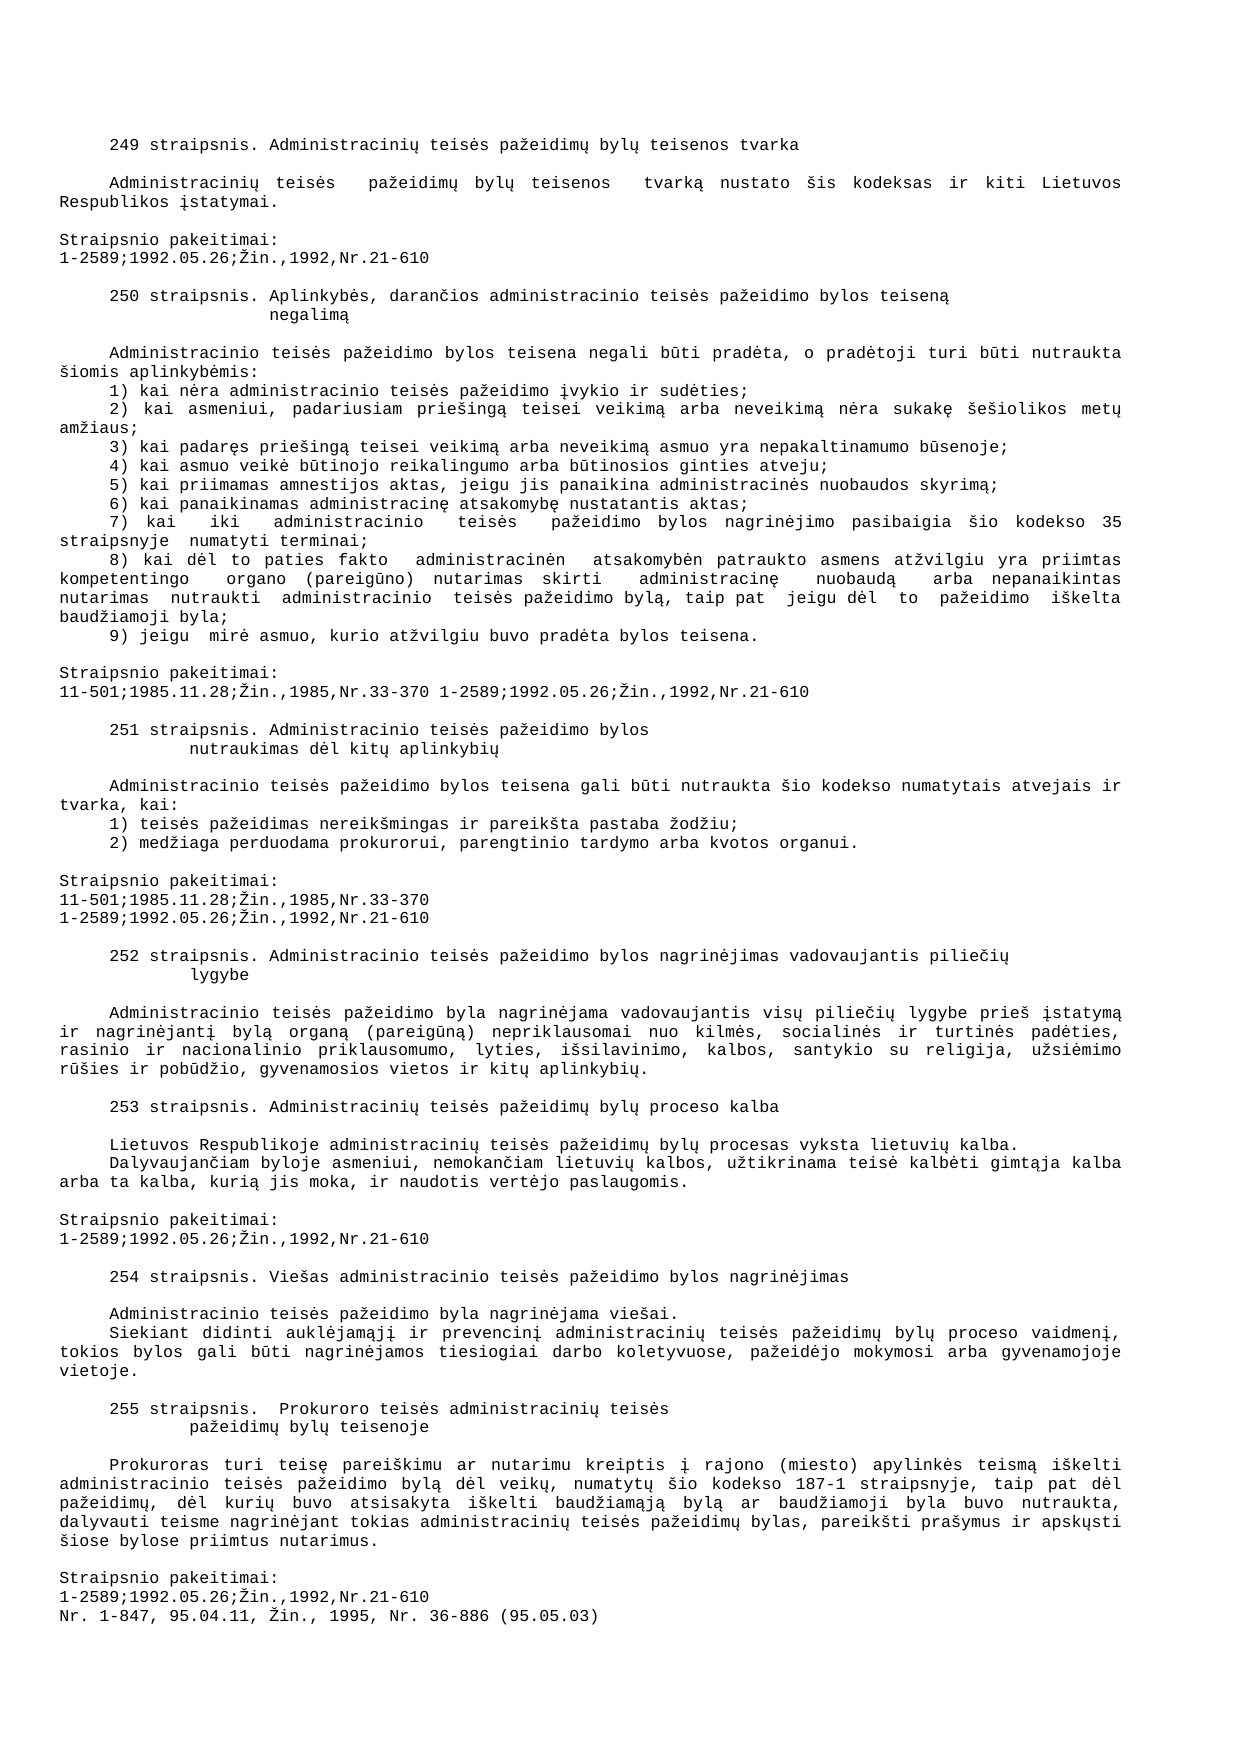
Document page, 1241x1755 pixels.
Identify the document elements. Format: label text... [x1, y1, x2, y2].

text 1) kai nėra administracinio teisės pažeidimo įvykio ir sudėties; [59, 382, 1122, 401]
text Straipsnio pakeitimai: [59, 872, 1122, 891]
text Straipsnio pakeitimai: [59, 1570, 1122, 1589]
text nutraukimas dėl kitų aplinkybių [59, 740, 1122, 759]
text Straipsnio pakeitimai: [59, 1212, 1122, 1231]
text Administracinio teisės pažeidimo byla nagrinėjama vadovaujantis visų piliečių lygybe prieš įstatymą ir nagrinėjantį bylą organą (pareigūną) nepriklausomai nuo kilmės, socialinės ir turtinės padėties, rasinio ir nacionalinio priklausomumo, lyties, išsilavinimo, kalbos, santykio su religija, užsiėmimo rūšies ir pobūdžio, gyvenamosios vietos ir kitų aplinkybių. [59, 1004, 1122, 1080]
text 254 straipsnis. Viešas administracinio teisės pažeidimo bylos nagrinėjimas [59, 1268, 1122, 1287]
text 255 straipsnis. Prokuroro teisės administracinių teisės [59, 1400, 1122, 1419]
text 11-501;1985.11.28;Žin.,1985,Nr.33-370 1-2589;1992.05.26;Žin.,1992,Nr.21-610 [59, 684, 1122, 703]
text Administracinių teisės pažeidimų bylų teisenos tvarką nustato šis kodeksas ir kiti Lietuvos Respublikos įstatymai. [59, 175, 1122, 212]
text 7) kai iki administracinio teisės pažeidimo bylos nagrinėjimo pasibaigia šio kodekso 35 straipsnyje numatyti terminai; [59, 514, 1122, 552]
text 1-2589;1992.05.26;Žin.,1992,Nr.21-610 [59, 1589, 1122, 1608]
text 6) kai panaikinamas administracinę atsakomybę nustatantis aktas; [59, 495, 1122, 514]
text Siekiant didinti auklėjamąjį ir prevencinį administracinių teisės pažeidimų bylų proceso vaidmenį, tokios bylos gali būti nagrinėjamos tiesiogiai darbo koletyvuose, pažeidėjo mokymosi arba gyvenamojoje vietoje. [59, 1325, 1122, 1381]
text 9) jeigu mirė asmuo, kurio atžvilgiu buvo pradėta bylos teisena. [59, 627, 1122, 646]
text 8) kai dėl to paties fakto administracinėn atsakomybėn patraukto asmens atžvilgiu yra priimtas kompetentingo organo (pareigūno) nutarimas skirti administracinę nuobaudą arba nepanaikintas nutarimas nutraukti administracinio teisės pažeidimo bylą, taip pat jeigu dėl to pažeidimo iškelta baudžiamoji byla; [59, 552, 1122, 627]
text 2) medžiaga perduodama prokurorui, parengtinio tardymo arba kvotos organui. [59, 834, 1122, 853]
text Administracinio teisės pažeidimo bylos teisena negali būti pradėta, o pradėtoji turi būti nutraukta šiomis aplinkybėmis: [59, 344, 1122, 382]
text 2) kai asmeniui, padariusiam priešingą teisei veikimą arba neveikimą nėra sukakę šešiolikos metų amžiaus; [59, 401, 1122, 439]
text 250 straipsnis. Aplinkybės, darančios administracinio teisės pažeidimo bylos teiseną [59, 288, 1122, 307]
text pažeidimų bylų teisenoje [59, 1419, 1122, 1438]
text 1-2589;1992.05.26;Žin.,1992,Nr.21-610 [59, 910, 1122, 929]
text 5) kai priimamas amnestijos aktas, jeigu jis panaikina administracinės nuobaudos skyrimą; [59, 476, 1122, 495]
text Nr. 1-847, 95.04.11, Žin., 1995, Nr. 36-886 (95.05.03) [59, 1608, 1122, 1626]
text Administracinio teisės pažeidimo byla nagrinėjama viešai. [59, 1306, 1122, 1325]
text negalimą [59, 307, 1122, 326]
text Straipsnio pakeitimai: [59, 231, 1122, 250]
text 11-501;1985.11.28;Žin.,1985,Nr.33-370 [59, 891, 1122, 910]
text 253 straipsnis. Administracinių teisės pažeidimų bylų proceso kalba [59, 1098, 1122, 1117]
text 4) kai asmuo veikė būtinojo reikalingumo arba būtinosios ginties atveju; [59, 457, 1122, 476]
text Lietuvos Respublikoje administracinių teisės pažeidimų bylų procesas vyksta lietuvių kalba. [59, 1136, 1122, 1155]
text Dalyvaujančiam byloje asmeniui, nemokančiam lietuvių kalbos, užtikrinama teisė kalbėti gimtąja kalba arba ta kalba, kurią jis moka, ir naudotis vertėjo paslaugomis. [59, 1155, 1122, 1193]
text lygybe [59, 967, 1122, 985]
text Straipsnio pakeitimai: [59, 665, 1122, 684]
text 252 straipsnis. Administracinio teisės pažeidimo bylos nagrinėjimas vadovaujantis piliečių [59, 948, 1122, 967]
text Administracinio teisės pažeidimo bylos teisena gali būti nutraukta šio kodekso numatytais atvejais ir tvarka, kai: [59, 778, 1122, 816]
text 1-2589;1992.05.26;Žin.,1992,Nr.21-610 [59, 250, 1122, 269]
text 249 straipsnis. Administracinių teisės pažeidimų bylų teisenos tvarka [59, 137, 1122, 156]
text 3) kai padaręs priešingą teisei veikimą arba neveikimą asmuo yra nepakaltinamumo būsenoje; [59, 439, 1122, 457]
text 251 straipsnis. Administracinio teisės pažeidimo bylos [59, 721, 1122, 740]
text Prokuroras turi teisę pareiškimu ar nutarimu kreiptis į rajono (miesto) apylinkės teismą iškelti administracinio teisės pažeidimo bylą dėl veikų, numatytų šio kodekso 187-1 straipsnyje, taip pat dėl pažeidimų, dėl kurių buvo atsisakyta iškelti baudžiamąją bylą ar baudžiamoji byla buvo nutraukta, dalyvauti teisme nagrinėjant tokias administracinių teisės pažeidimų bylas, pareikšti prašymus ir apskųsti šiose bylose priimtus nutarimus. [59, 1457, 1122, 1551]
text 1) teisės pažeidimas nereikšmingas ir pareikšta pastaba žodžiu; [59, 816, 1122, 834]
text 1-2589;1992.05.26;Žin.,1992,Nr.21-610 [59, 1231, 1122, 1249]
